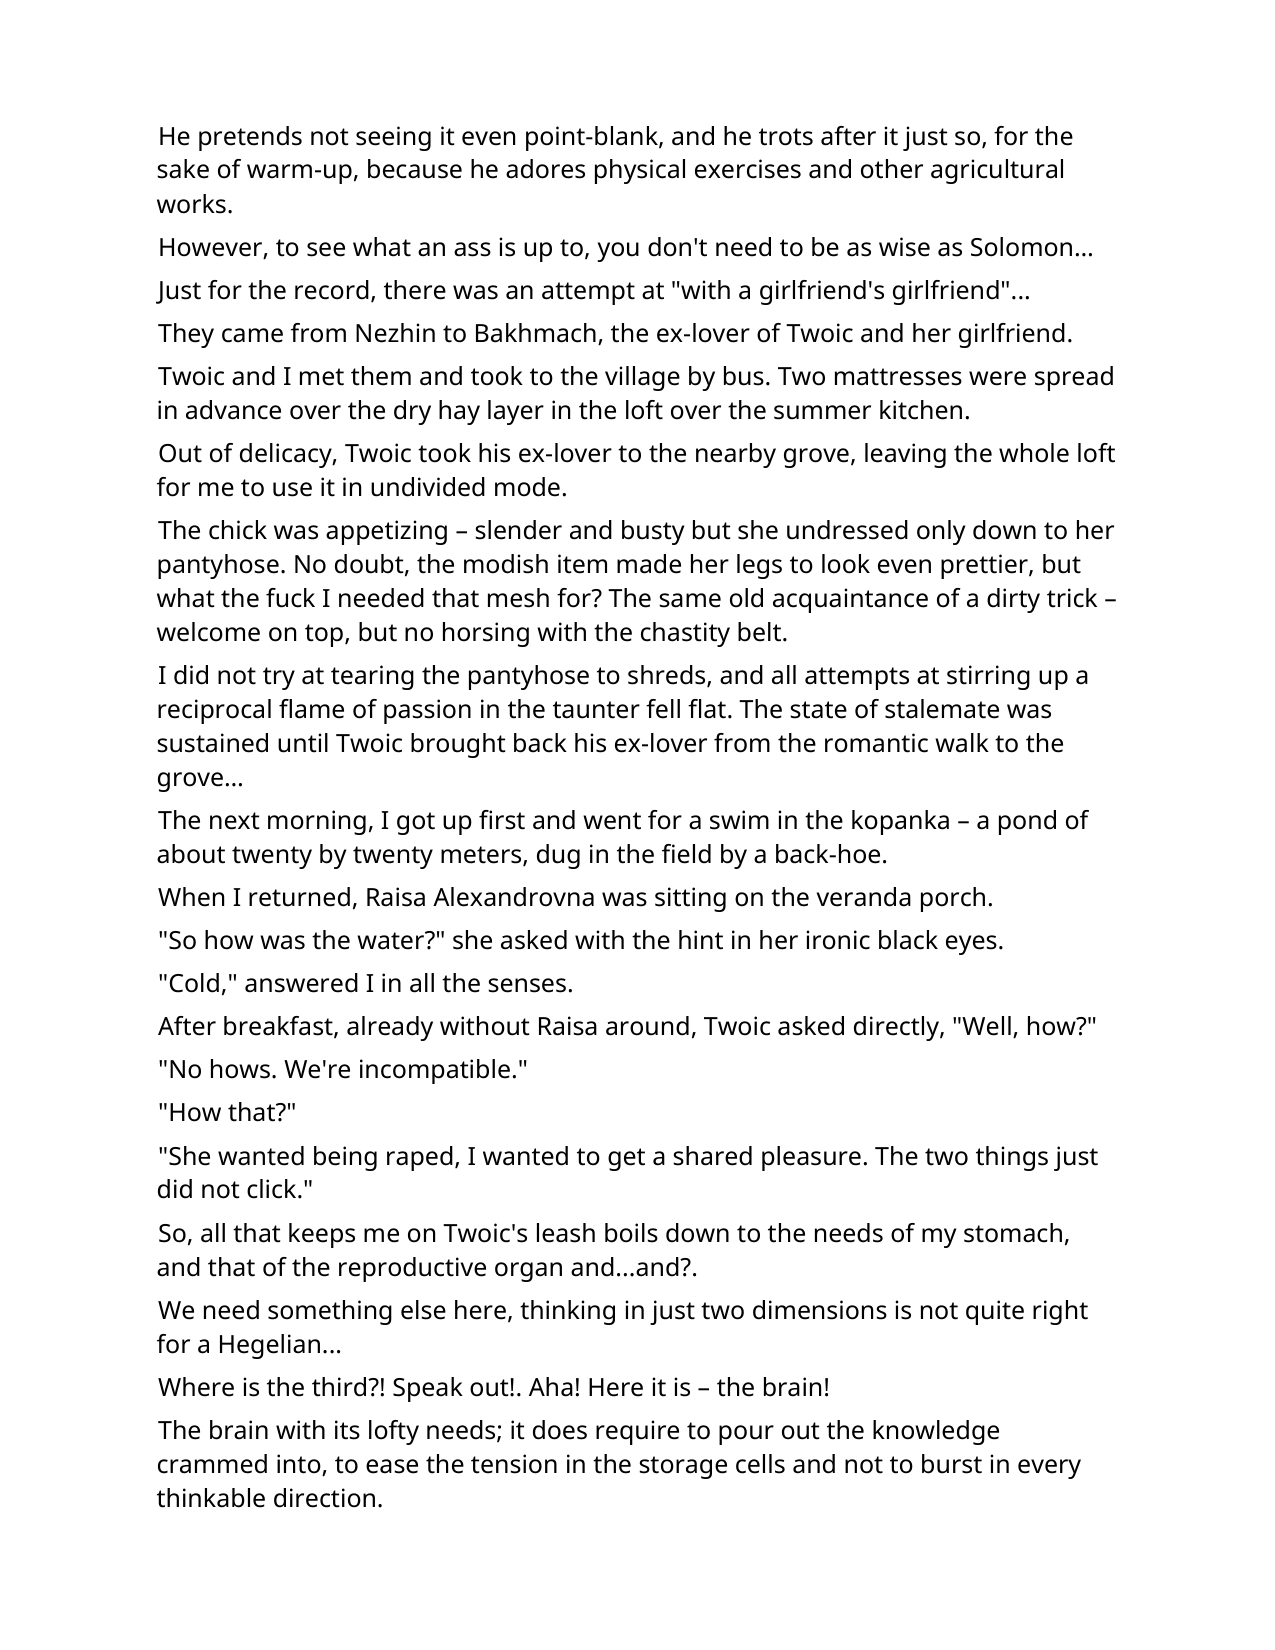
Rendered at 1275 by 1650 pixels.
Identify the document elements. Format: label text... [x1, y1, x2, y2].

text The brain with its lofty needs; it does require to pour out the knowledge crammed into, to ease the tension in the storage cells and not to burst in every thinkable direction. [156, 1412, 1118, 1514]
text "So how was the water?" she asked with the hint in her ironic black eyes. [156, 923, 1118, 957]
text We need something else here, thinking in just two dimensions is not quite right for a Hegelian... [156, 1292, 1118, 1360]
text Just for the record, there was an attempt at "with a girlfriend's girlfriend"... [156, 272, 1118, 306]
text The next morning, I got up first and went for a swim in the kopanka – a pond of about twenty by twenty meters, dug in the field by a back-hoe. [156, 803, 1118, 871]
text Out of delicacy, Twoic took his ex-lover to the nearby grove, leaving the whole loft for me to use it in undivided mode. [156, 435, 1118, 503]
text After breakfast, already without Raisa around, Twoic asked directly, "Well, how?" [156, 1009, 1118, 1043]
text He pretends not seeing it even point-blank, and he trots after it just so, for the sake of warm-up, because he adores physical exercises and other agricultural works. [156, 118, 1118, 220]
text "No hows. We're incompatible." [156, 1052, 1118, 1086]
text The chick was appetizing – slender and busty but she undressed only down to her pantyhose. No doubt, the modish item made her legs to look even prettier, but what the fuck I needed that mesh for? The same old acquaintance of a dirty trick – welcome on top, but no horsing with the chastity belt. [156, 512, 1118, 649]
text However, to see what an ass is up to, you don't need to be as wise as Solomon… [156, 229, 1118, 263]
text "She wanted being raped, I wanted to get a shared pleasure. The two things just did not click." [156, 1138, 1118, 1206]
text Where is the third?! Speak out!. Aha! Here it is – the brain! [156, 1369, 1118, 1403]
text When I returned, Raisa Alexandrovna was sitting on the veranda porch. [156, 880, 1118, 914]
text "How that?" [156, 1095, 1118, 1129]
text "Cold," answered I in all the senses. [156, 966, 1118, 1000]
text So, all that keeps me on Twoic's leash boils down to the needs of my stomach, and that of the reproductive organ and...and?. [156, 1215, 1118, 1283]
text I did not try at tearing the pantyhose to shreds, and all attempts at stirring up a reciprocal flame of passion in the taunter fell flat. The state of stalemate was sustained until Twoic brought back his ex-lover from the romantic walk to the grove… [156, 658, 1118, 794]
text Twoic and I met them and took to the village by bus. Two mattresses were spread in advance over the dry hay layer in the loft over the summer kitchen. [156, 358, 1118, 426]
text They came from Nezhin to Bakhmach, the ex-lover of Twoic and her girlfriend. [156, 315, 1118, 349]
